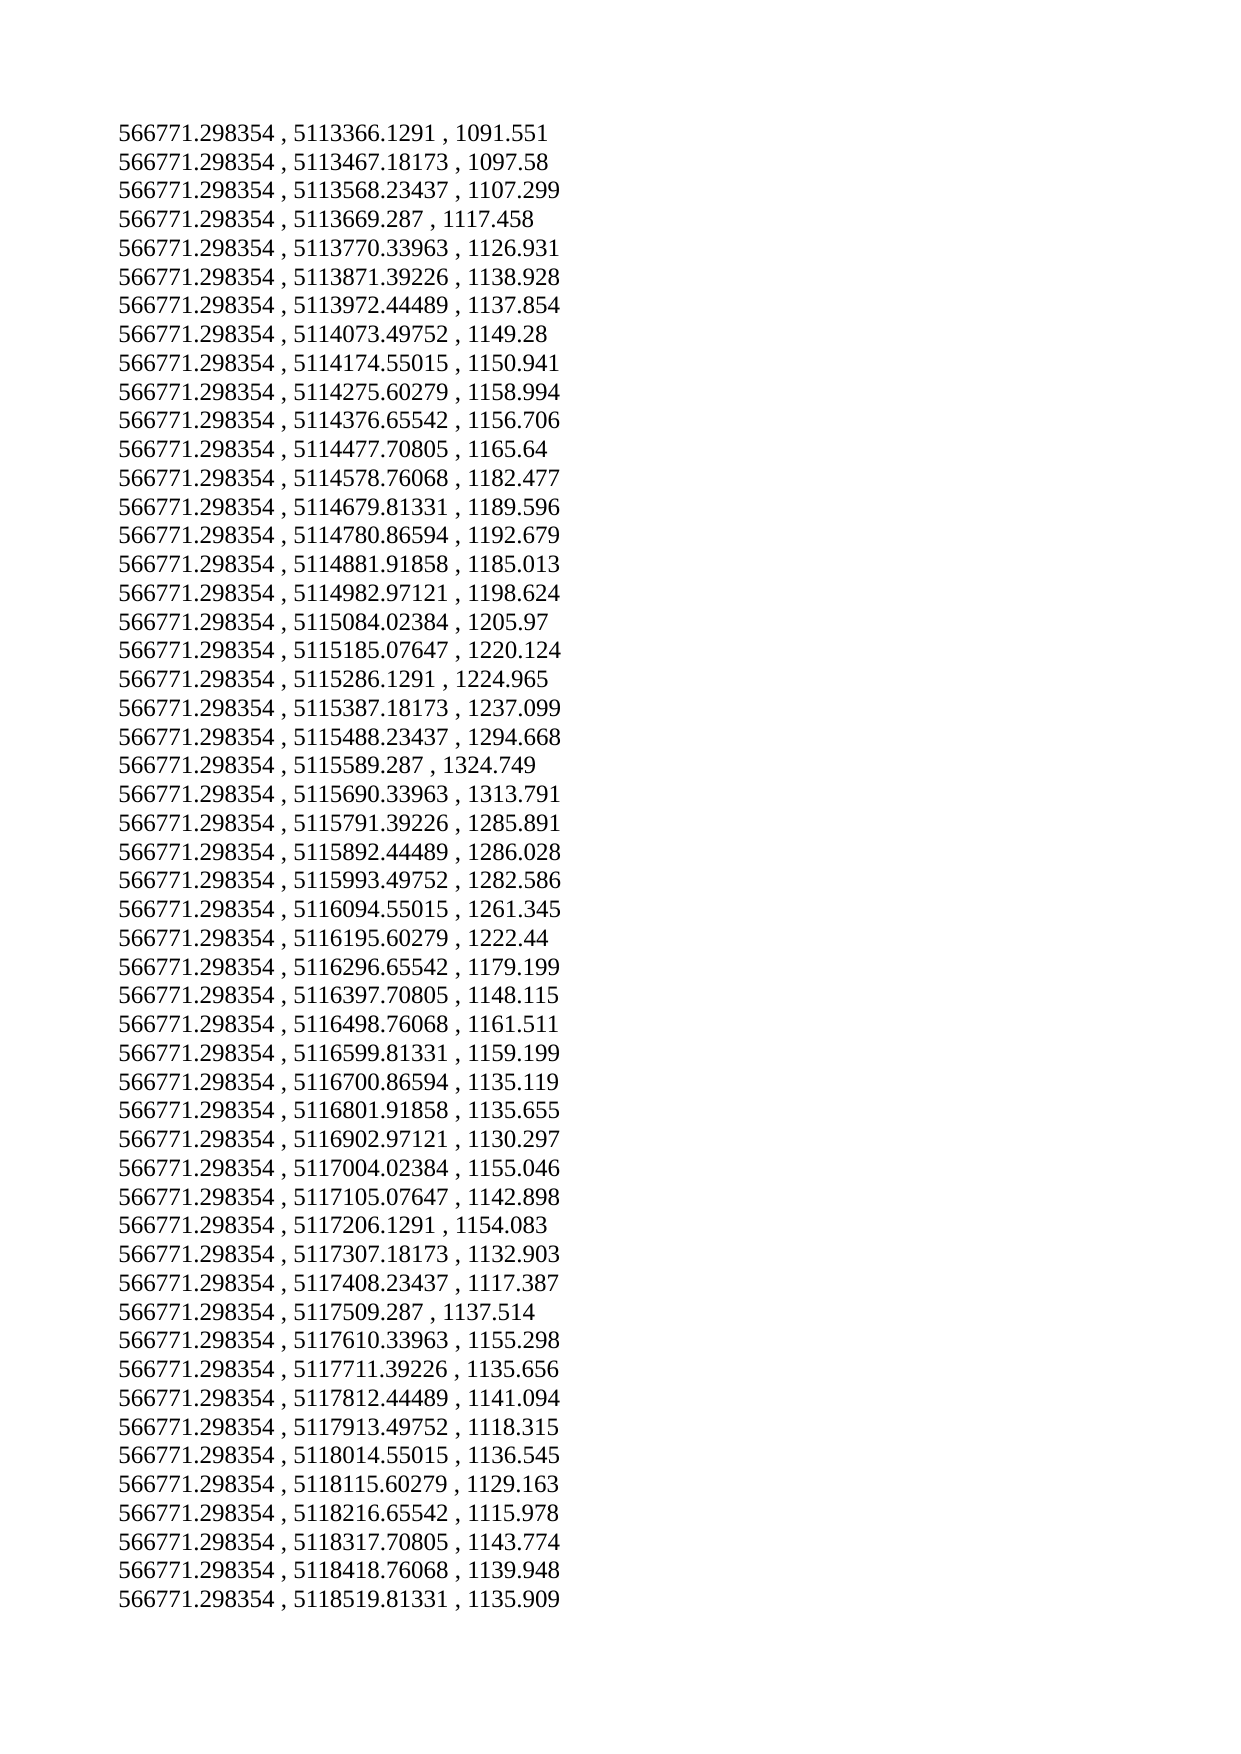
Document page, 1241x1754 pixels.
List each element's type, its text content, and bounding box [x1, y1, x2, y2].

text 566771.298354 , 5115690.33963 , 1313.791 [118, 779, 1122, 808]
text 566771.298354 , 5114578.76068 , 1182.477 [118, 463, 1122, 492]
text 566771.298354 , 5115387.18173 , 1237.099 [118, 693, 1122, 722]
text 566771.298354 , 5115084.02384 , 1205.97 [118, 607, 1122, 636]
text 566771.298354 , 5117408.23437 , 1117.387 [118, 1268, 1122, 1297]
text 566771.298354 , 5114477.70805 , 1165.64 [118, 434, 1122, 463]
text 566771.298354 , 5116397.70805 , 1148.115 [118, 981, 1122, 1009]
text 566771.298354 , 5115791.39226 , 1285.891 [118, 808, 1122, 837]
text 566771.298354 , 5113770.33963 , 1126.931 [118, 233, 1122, 262]
text 566771.298354 , 5115286.1291 , 1224.965 [118, 664, 1122, 693]
text 566771.298354 , 5113366.1291 , 1091.551 [118, 118, 1122, 147]
text 566771.298354 , 5117004.02384 , 1155.046 [118, 1153, 1122, 1182]
text 566771.298354 , 5117206.1291 , 1154.083 [118, 1211, 1122, 1239]
text 566771.298354 , 5113871.39226 , 1138.928 [118, 262, 1122, 291]
text 566771.298354 , 5117307.18173 , 1132.903 [118, 1239, 1122, 1268]
text 566771.298354 , 5118014.55015 , 1136.545 [118, 1441, 1122, 1469]
text 566771.298354 , 5114881.91858 , 1185.013 [118, 549, 1122, 578]
text 566771.298354 , 5115589.287 , 1324.749 [118, 751, 1122, 779]
text 566771.298354 , 5114376.65542 , 1156.706 [118, 406, 1122, 434]
text 566771.298354 , 5114275.60279 , 1158.994 [118, 377, 1122, 406]
text 566771.298354 , 5116599.81331 , 1159.199 [118, 1038, 1122, 1067]
text 566771.298354 , 5114073.49752 , 1149.28 [118, 319, 1122, 348]
text 566771.298354 , 5118216.65542 , 1115.978 [118, 1498, 1122, 1527]
text 566771.298354 , 5115488.23437 , 1294.668 [118, 722, 1122, 751]
text 566771.298354 , 5118115.60279 , 1129.163 [118, 1469, 1122, 1498]
text 566771.298354 , 5116801.91858 , 1135.655 [118, 1096, 1122, 1124]
text 566771.298354 , 5117610.33963 , 1155.298 [118, 1326, 1122, 1354]
text 566771.298354 , 5118317.70805 , 1143.774 [118, 1527, 1122, 1556]
text 566771.298354 , 5115185.07647 , 1220.124 [118, 636, 1122, 664]
text 566771.298354 , 5118519.81331 , 1135.909 [118, 1584, 1122, 1613]
text 566771.298354 , 5117812.44489 , 1141.094 [118, 1383, 1122, 1412]
text 566771.298354 , 5116094.55015 , 1261.345 [118, 894, 1122, 923]
text 566771.298354 , 5117105.07647 , 1142.898 [118, 1182, 1122, 1211]
text 566771.298354 , 5114780.86594 , 1192.679 [118, 521, 1122, 549]
text 566771.298354 , 5113972.44489 , 1137.854 [118, 291, 1122, 319]
text 566771.298354 , 5116902.97121 , 1130.297 [118, 1124, 1122, 1153]
text 566771.298354 , 5116498.76068 , 1161.511 [118, 1009, 1122, 1038]
text 566771.298354 , 5113568.23437 , 1107.299 [118, 176, 1122, 204]
text 566771.298354 , 5115993.49752 , 1282.586 [118, 866, 1122, 894]
text 566771.298354 , 5113467.18173 , 1097.58 [118, 147, 1122, 176]
text 566771.298354 , 5117711.39226 , 1135.656 [118, 1354, 1122, 1383]
text 566771.298354 , 5118418.76068 , 1139.948 [118, 1556, 1122, 1584]
text 566771.298354 , 5114679.81331 , 1189.596 [118, 492, 1122, 521]
text 566771.298354 , 5114982.97121 , 1198.624 [118, 578, 1122, 607]
text 566771.298354 , 5117913.49752 , 1118.315 [118, 1412, 1122, 1441]
text 566771.298354 , 5113669.287 , 1117.458 [118, 204, 1122, 233]
text 566771.298354 , 5115892.44489 , 1286.028 [118, 837, 1122, 866]
text 566771.298354 , 5116195.60279 , 1222.44 [118, 923, 1122, 952]
text 566771.298354 , 5116296.65542 , 1179.199 [118, 952, 1122, 981]
text 566771.298354 , 5116700.86594 , 1135.119 [118, 1067, 1122, 1096]
text 566771.298354 , 5117509.287 , 1137.514 [118, 1297, 1122, 1326]
text 566771.298354 , 5114174.55015 , 1150.941 [118, 348, 1122, 377]
